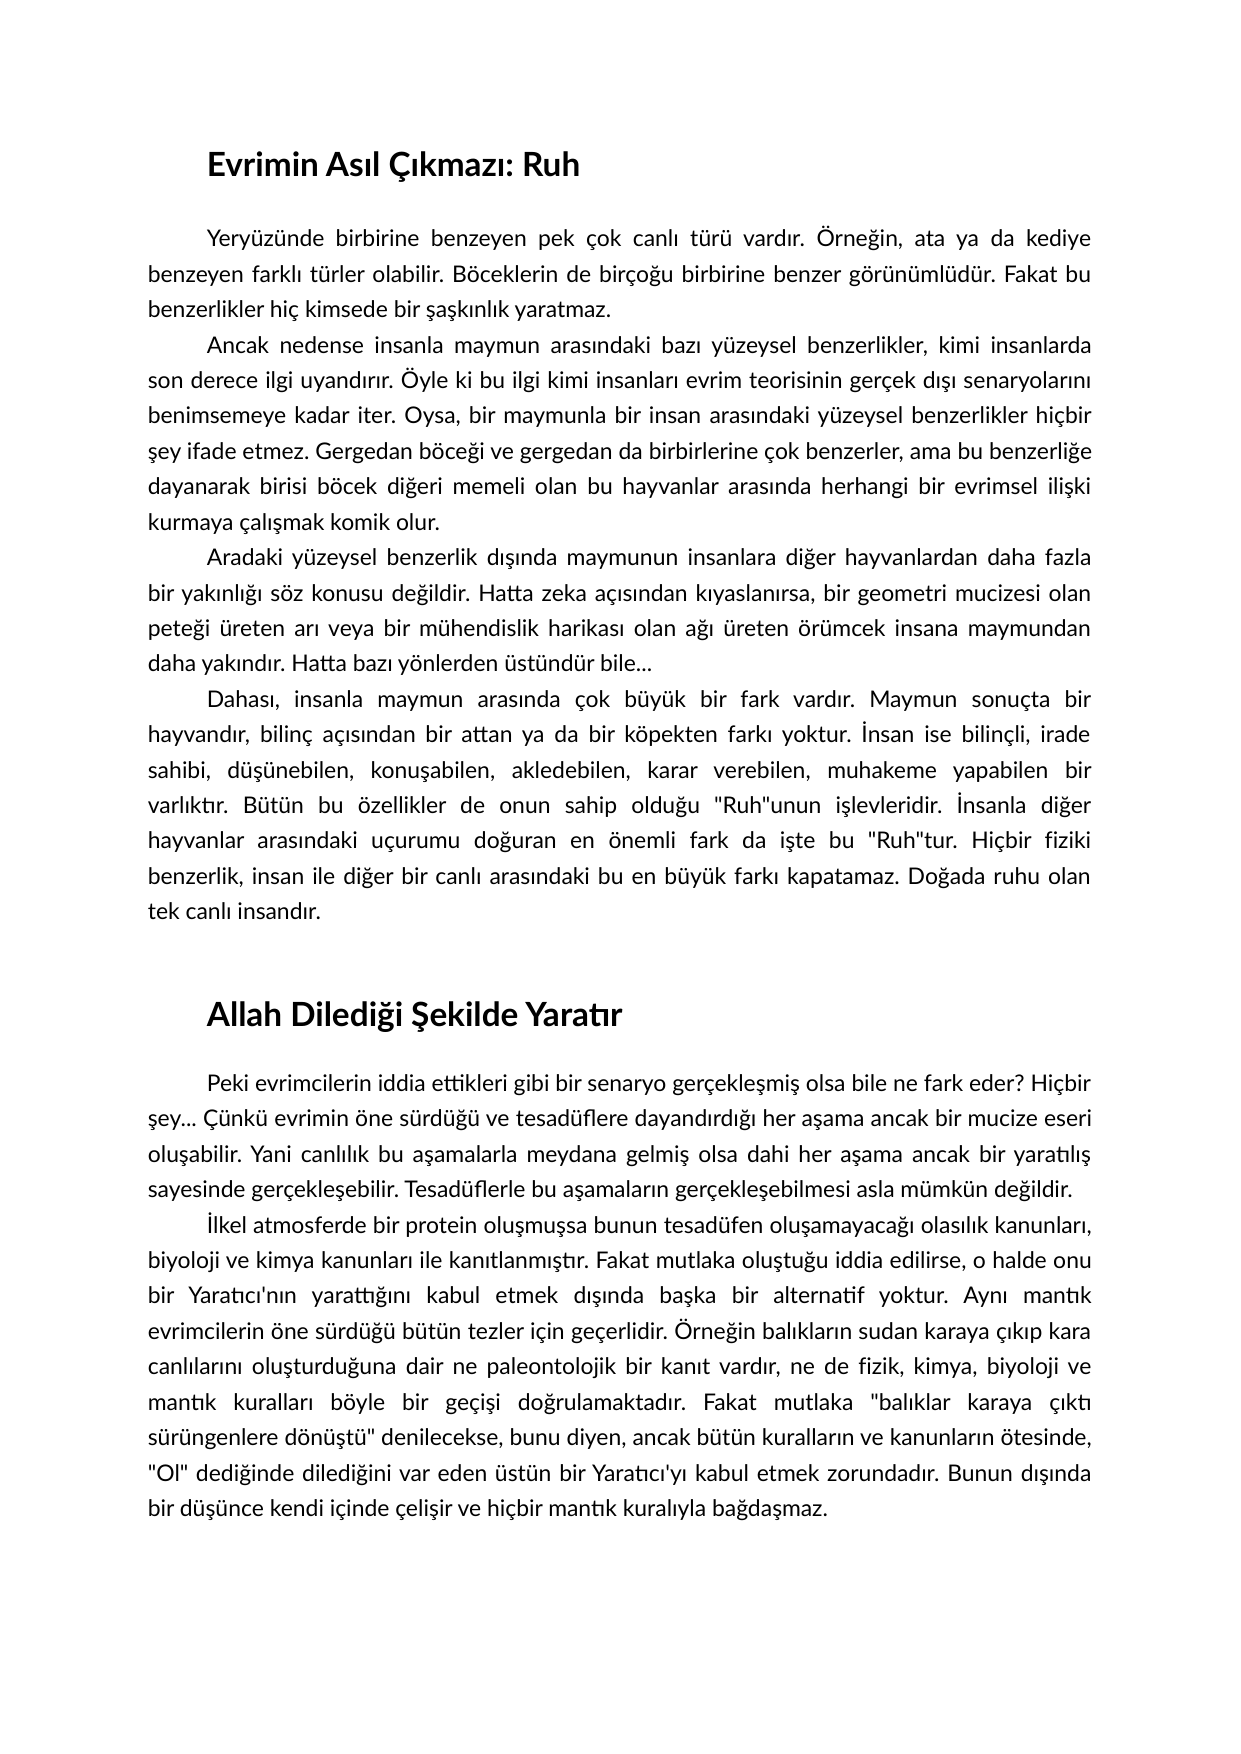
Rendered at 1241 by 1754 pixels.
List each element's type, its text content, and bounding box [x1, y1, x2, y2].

text Ancak nedense insanla maymun arasındaki bazı yüzeysel benzerlikler, kimi insanlarda son derece ilgi uyandırır. Öyle ki bu ilgi kimi insanları evrim teorisinin gerçek dışı senaryolarını benimsemeye kadar iter. Oysa, bir maymunla bir insan arasındaki yüzeysel benzerlikler hiçbir şey ifade etmez. Gergedan böceği ve gergedan da birbirlerine çok benzerler, ama bu benzerliğe dayanarak birisi böcek diğeri memeli olan bu hayvanlar arasında herhangi bir evrimsel ilişki kurmaya çalışmak komik olur. [148, 325, 1093, 537]
text Peki evrimcilerin iddia ettikleri gibi bir senaryo gerçekleşmiş olsa bile ne fark eder? Hiçbir şey... Çünkü evrimin öne sürdüğü ve tesadüflere dayandırdığı her aşama ancak bir mucize eseri oluşabilir. Yani canlılık bu aşamalarla meydana gelmiş olsa dahi her aşama ancak bir yaratılış sayesinde gerçekleşebilir. Tesadüflerle bu aşamaların gerçekleşebilmesi asla mümkün değildir. [148, 1063, 1093, 1205]
text Dahası, insanla maymun arasında çok büyük bir fark vardır. Maymun sonuçta bir hayvandır, bilinç açısından bir attan ya da bir köpekten farkı yoktur. İnsan ise bilinçli, irade sahibi, düşünebilen, konuşabilen, akledebilen, karar verebilen, muhakeme yapabilen bir varlıktır. Bütün bu özellikler de onun sahip olduğu "Ruh"unun işlevleridir. İnsanla diğer hayvanlar arasındaki uçurumu doğuran en önemli fark da işte bu "Ruh"tur. Hiçbir fiziki benzerlik, insan ile diğer bir canlı arasındaki bu en büyük farkı kapatamaz. Doğada ruhu olan tek canlı insandır. [148, 679, 1093, 927]
subtitle Allah Dilediği Şekilde Yaratır [148, 998, 1093, 1033]
subtitle Evrimin Asıl Çıkmazı: Ruh [148, 148, 1093, 183]
text İlkel atmosferde bir protein oluşmuşsa bunun tesadüfen oluşamayacağı olasılık kanunları, biyoloji ve kimya kanunları ile kanıtlanmıştır. Fakat mutlaka oluştuğu iddia edilirse, o halde onu bir Yaratıcı'nın yarattığını kabul etmek dışında başka bir alternatif yoktur. Aynı mantık evrimcilerin öne sürdüğü bütün tezler için geçerlidir. Örneğin balıkların sudan karaya çıkıp kara canlılarını oluşturduğuna dair ne paleontolojik bir kanıt vardır, ne de fizik, kimya, biyoloji ve mantık kuralları böyle bir geçişi doğrulamaktadır. Fakat mutlaka "balıklar karaya çıktı sürüngenlere dönüştü" denilecekse, bunu diyen, ancak bütün kuralların ve kanunların ötesinde, "Ol" dediğinde dilediğini var eden üstün bir Yaratıcı'yı kabul etmek zorundadır. Bunun dışında bir düşünce kendi içinde çelişir ve hiçbir mantık kuralıyla bağdaşmaz. [148, 1205, 1093, 1523]
text Yeryüzünde birbirine benzeyen pek çok canlı türü vardır. Örneğin, ata ya da kediye benzeyen farklı türler olabilir. Böceklerin de birçoğu birbirine benzer görünümlüdür. Fakat bu benzerlikler hiç kimsede bir şaşkınlık yaratmaz. [148, 218, 1093, 325]
text Aradaki yüzeysel benzerlik dışında maymunun insanlara diğer hayvanlardan daha fazla bir yakınlığı söz konusu değildir. Hatta zeka açısından kıyaslanırsa, bir geometri mucizesi olan peteği üreten arı veya bir mühendislik harikası olan ağı üreten örümcek insana maymundan daha yakındır. Hatta bazı yönlerden üstündür bile... [148, 537, 1093, 679]
